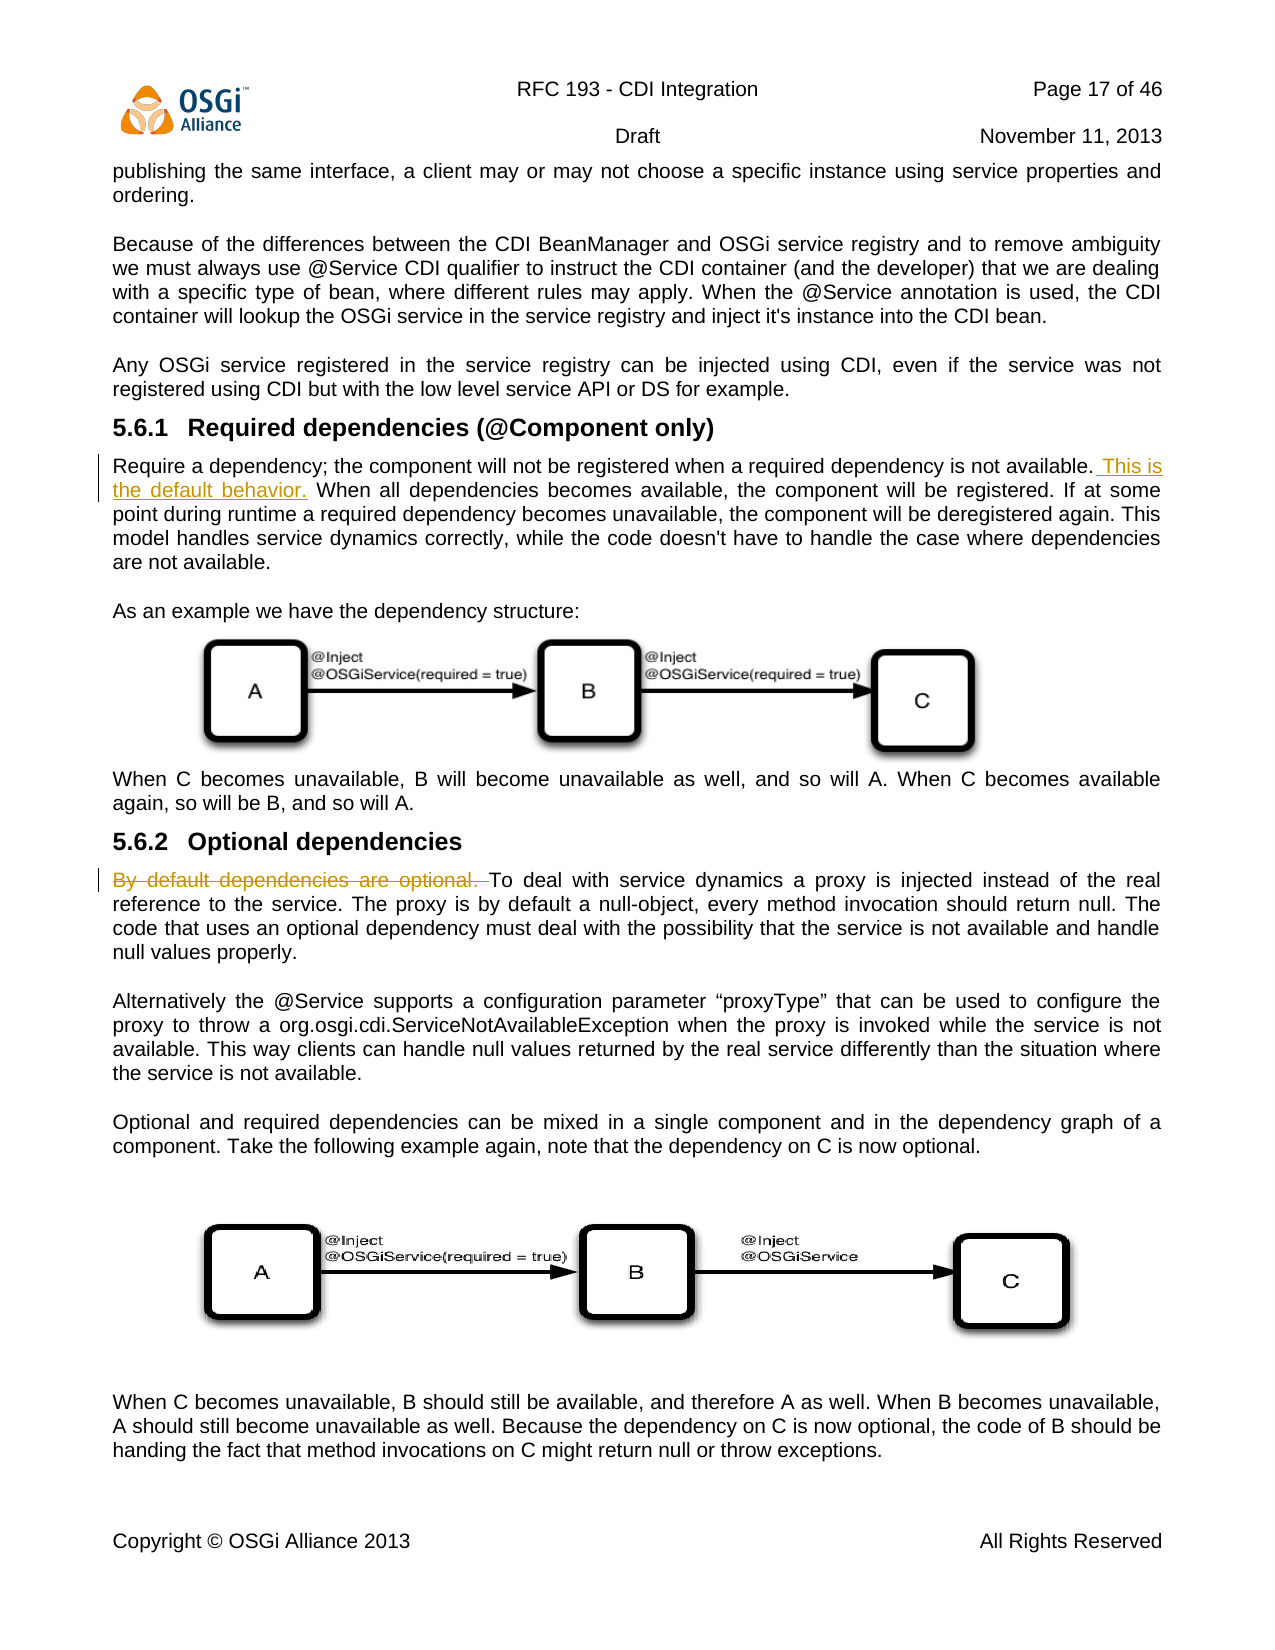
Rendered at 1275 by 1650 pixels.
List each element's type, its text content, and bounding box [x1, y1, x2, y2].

picture [113, 78, 257, 142]
text When C becomes unavailable, B will become unavailable as well, and so will A. When C becomes available again, so will be B, and so will A. [112, 767, 1162, 814]
subtitle Required dependencies (@Component only) [112, 413, 1162, 442]
subtitle Optional dependencies [112, 827, 1162, 856]
text Any OSGi service registered in the service registry can be injected using CDI, even if the service was not registered using CDI but with the low level service API or DS for example. [112, 353, 1162, 401]
text When C becomes unavailable, B should still be available, and therefore A as well. When B becomes unavailable, A should still become unavailable as well. Because the dependency on C is now optional, the code of B should be handing the fact that method invocations on C might return null or throw exceptions. [112, 1390, 1162, 1462]
text publishing the same interface, a client may or may not choose a specific instance using service properties and ordering. [112, 159, 1162, 207]
text Require a dependency; the component will not be registered when a required dependency is not available. This is the default behavior. When all dependencies becomes available, the component will be registered. If at some point during runtime a required dependency becomes unavailable, the component will be deregistered again. This model handles service dynamics correctly, while the code doesn't have to handle the case where dependencies are not available. [112, 454, 1162, 574]
text Because of the differences between the CDI BeanManager and OSGi service registry and to remove ambiguity we must always use @Service CDI qualifier to instruct the CDI container (and the developer) that we are dealing with a specific type of bean, where different rules may apply. When the @Service annotation is used, the CDI container will lookup the OSGi service in the service registry and inject it's instance into the CDI bean. [112, 232, 1162, 328]
text As an example we have the dependency structure: [112, 599, 1162, 623]
picture [191, 1219, 1084, 1342]
text Alternatively the @Service supports a configuration parameter “proxyType” that can be used to configure the proxy to throw a org.osgi.cdi.ServiceNotAvailableException when the proxy is invoked while the service is not available. This way clients can handle null values returned by the real service differently than the situation where the service is not available. [112, 989, 1162, 1085]
text Optional and required dependencies can be mixed in a single component and in the dependency graph of a component. Take the following example again, note that the dependency on C is now optional. [112, 1110, 1162, 1158]
picture [192, 634, 987, 767]
text To deal with service dynamics a proxy is injected instead of the real reference to the service. The proxy is by default a null-object, every method invocation should return null. The code that uses an optional dependency must deal with the possibility that the service is not available and handle null values properly. [112, 868, 1162, 964]
